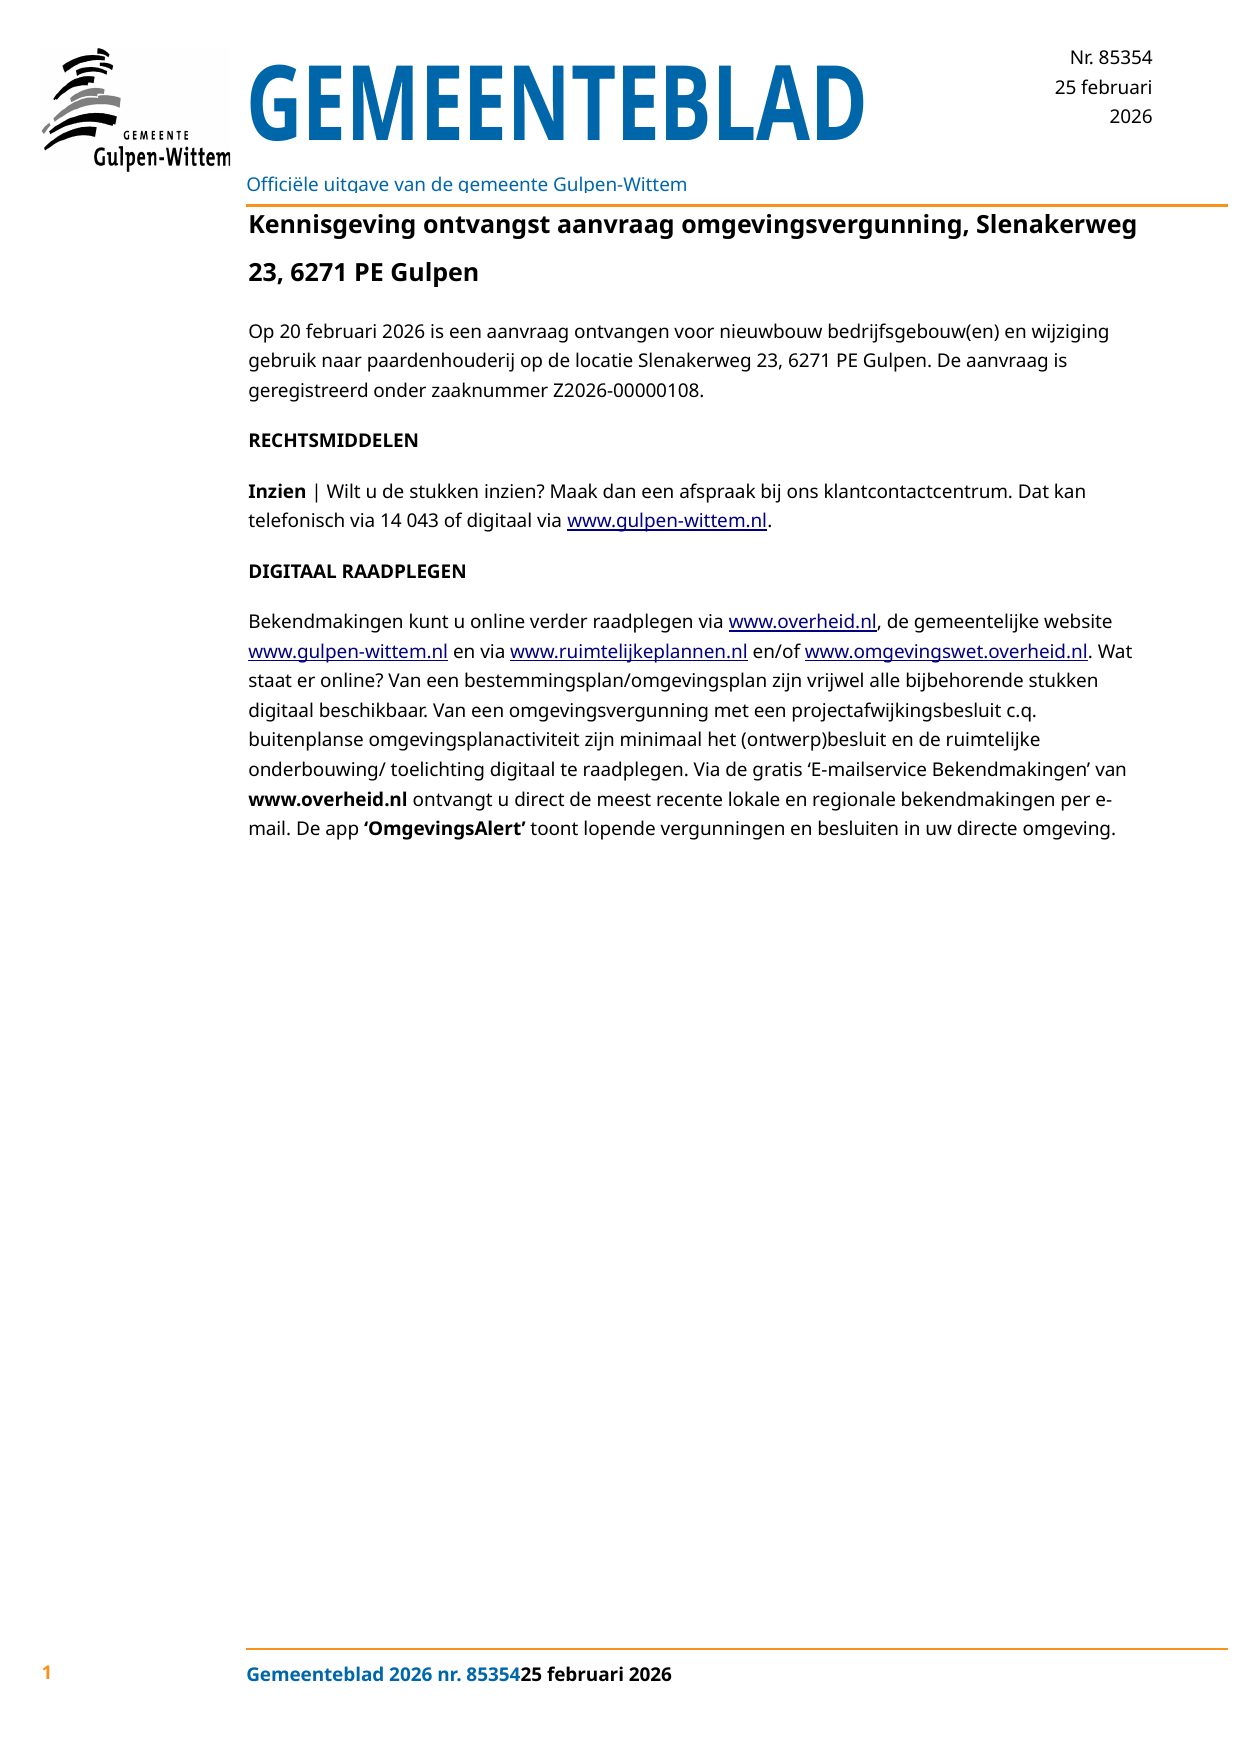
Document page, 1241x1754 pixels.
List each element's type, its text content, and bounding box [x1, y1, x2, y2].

text Bekendmakingen kunt u online verder raadplegen via www.overheid.nl, de gemeentelijke website www.gulpen-wittem.nl en via www.ruimtelijkeplannen.nl en/of www.omgevingswet.overheid.nl. Wat staat er online? Van een bestemmingsplan/omgevingsplan zijn vrijwel alle bijbehorende stukken digitaal beschikbaar. Van een omgevingsvergunning met een projectafwijkingsbesluit c.q. buitenplanse omgevingsplanactiviteit zijn minimaal het (ontwerp)besluit en de ruimtelijke onderbouwing/ toelichting digitaal te raadplegen. Via de gratis ‘E-mailservice Bekendmakingen’ van www.overheid.nl ontvangt u direct de meest recente lokale en regionale bekendmakingen per e-mail. De app ‘OmgevingsAlert’ toont lopende vergunningen en besluiten in uw directe omgeving. [248, 608, 1152, 841]
text Inzien | Wilt u de stukken inzien? Maak dan een afspraak bij ons klantcontactcentrum. Dat kan telefonisch via 14 043 of digitaal via www.gulpen-wittem.nl. [248, 478, 1152, 533]
text RECHTSMIDDELEN [248, 427, 1152, 453]
text Op 20 februari 2026 is een aanvraag ontvangen voor nieuwbouw bedrijfsgebouw(en) en wijziging gebruik naar paardenhouderij op de locatie Slenakerweg 23, 6271 PE Gulpen. De aanvraag is geregistreerd onder zaaknummer Z2026-00000108. [248, 318, 1152, 403]
text DIGITAAL RAADPLEGEN [248, 558, 1152, 584]
text Kennisgeving ontvangst aanvraag omgevingsvergunning, Slenakerweg 23, 6271 PE Gulpen [248, 207, 1152, 288]
picture [41, 47, 231, 172]
